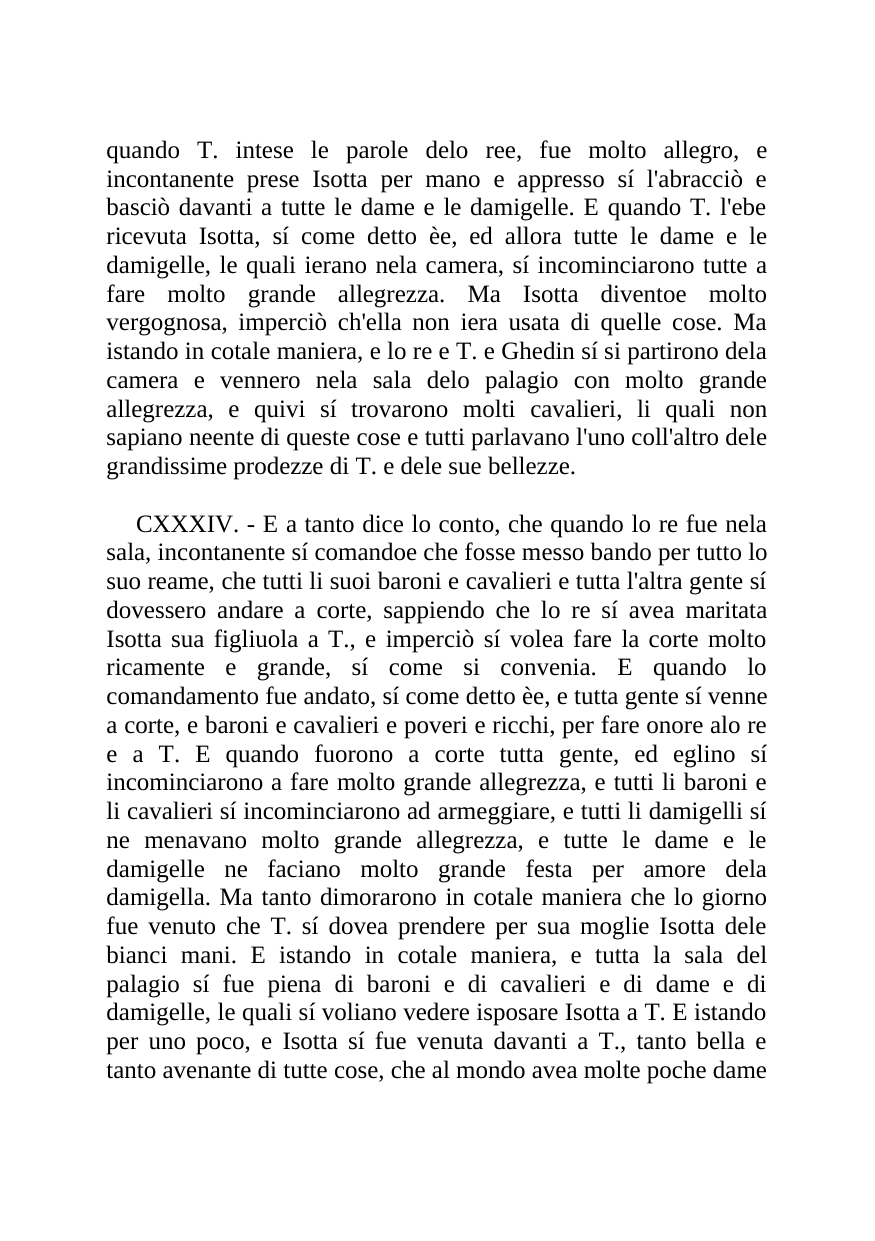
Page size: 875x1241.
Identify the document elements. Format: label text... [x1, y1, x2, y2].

text quando T. intese le parole delo ree, fue molto allegro, e incontanente prese Isotta per mano e appresso sí l'abracciò e basciò davanti a tutte le dame e le damigelle. E quando T. l'ebe ricevuta Isotta, sí come detto èe, ed allora tutte le dame e le damigelle, le quali ierano nela camera, sí incominciarono tutte a fare molto grande allegrezza. Ma Isotta diventoe molto vergognosa, imperciò ch'ella non iera usata di quelle cose. Ma istando in cotale maniera, e lo re e T. e Ghedin sí si partirono dela camera e vennero nela sala delo palagio con molto grande allegrezza, e quivi sí trovarono molti cavalieri, li quali non sapiano neente di queste cose e tutti parlavano l'uno coll'altro dele grandissime prodezze di T. e dele sue bellezze. [106, 135, 768, 480]
text CXXXIV. - E a tanto dice lo conto, che quando lo re fue nela sala, incontanente sí comandoe che fosse messo bando per tutto lo suo reame, che tutti li suoi baroni e cavalieri e tutta l'altra gente sí dovessero andare a corte, sappiendo che lo re sí avea maritata Isotta sua figliuola a T., e imperciò sí volea fare la corte molto ricamente e grande, sí come si convenia. E quando lo comandamento fue andato, sí come detto èe, e tutta gente sí venne a corte, e baroni e cavalieri e poveri e ricchi, per fare onore alo re e a T. E quando fuorono a corte tutta gente, ed eglino sí incominciarono a fare molto grande allegrezza, e tutti li baroni e li cavalieri sí incominciarono ad armeggiare, e tutti li damigelli sí ne menavano molto grande allegrezza, e tutte le dame e le damigelle ne faciano molto grande festa per amore dela damigella. Ma tanto dimorarono in cotale maniera che lo giorno fue venuto che T. sí dovea prendere per sua moglie Isotta dele bianci mani. E istando in cotale maniera, e tutta la sala del palagio sí fue piena di baroni e di cavalieri e di dame e di damigelle, le quali sí voliano vedere isposare Isotta a T. E istando per uno poco, e Isotta sí fue venuta davanti a T., tanto bella e tanto avenante di tutte cose, che al mondo avea molte poche dame [106, 509, 768, 1084]
